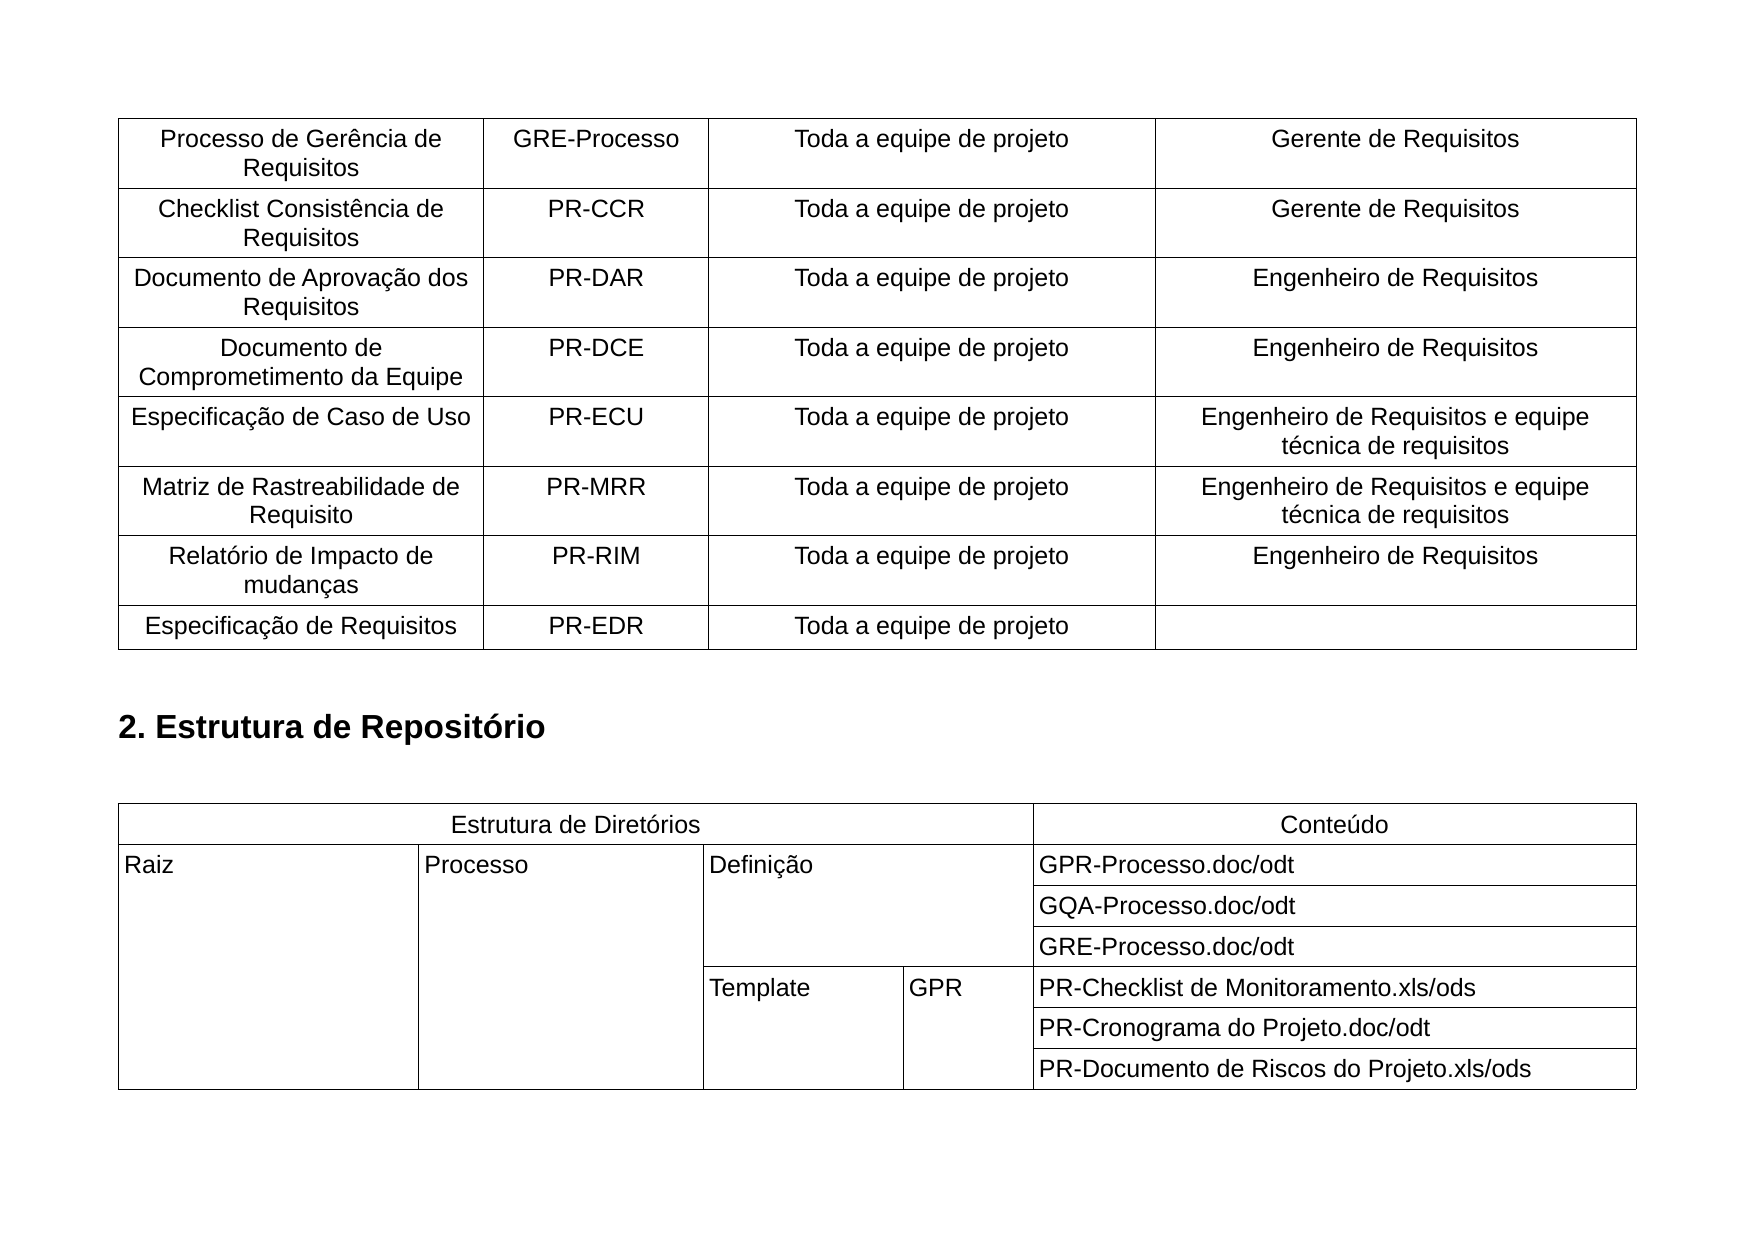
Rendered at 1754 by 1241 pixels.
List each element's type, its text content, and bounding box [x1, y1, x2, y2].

table_cell [1156, 606, 1636, 649]
table_cell Engenheiro de Requisitos [1156, 258, 1636, 327]
table_cell PR-Checklist de Monitoramento.xls/ods [1034, 967, 1636, 1007]
table_cell Toda a equipe de projeto [709, 119, 1155, 188]
table_header Estrutura de Diretórios [119, 804, 1033, 844]
table_cell Toda a equipe de projeto [709, 397, 1155, 466]
table_cell Processo de Gerência de Requisitos [119, 119, 483, 188]
table_cell Engenheiro de Requisitos e equipe técnica de requisitos [1156, 397, 1636, 466]
table_cell Toda a equipe de projeto [709, 328, 1155, 396]
table_cell Documento de Comprometimento da Equipe [119, 328, 483, 396]
table_cell Especificação de Caso de Uso [119, 397, 483, 466]
table_cell GQA-Processo.doc/odt [1034, 886, 1636, 926]
table_cell Toda a equipe de projeto [709, 467, 1155, 535]
table_cell GRE-Processo [484, 119, 708, 188]
table_cell PR-DCE [484, 328, 708, 396]
table_cell Checklist Consistência de Requisitos [119, 189, 483, 257]
table_cell Matriz de Rastreabilidade de Requisito [119, 467, 483, 535]
table_cell Toda a equipe de projeto [709, 189, 1155, 257]
table_cell Especificação de Requisitos [119, 606, 483, 649]
table_cell Processo [419, 845, 703, 1088]
table_cell PR-RIM [484, 536, 708, 604]
table_cell GPR [904, 967, 1033, 1088]
table_cell PR-Documento de Riscos do Projeto.xls/ods [1034, 1049, 1636, 1088]
table_cell Gerente de Requisitos [1156, 189, 1636, 257]
table_cell Toda a equipe de projeto [709, 606, 1155, 649]
table_cell GRE-Processo.doc/odt [1034, 927, 1636, 966]
table_cell Definição [704, 845, 1033, 966]
table_cell PR-CCR [484, 189, 708, 257]
text 2. Estrutura de Repositório [118, 707, 1636, 746]
table_cell GPR-Processo.doc/odt [1034, 845, 1636, 885]
table_cell Template [704, 967, 903, 1088]
table_cell PR-EDR [484, 606, 708, 649]
table_cell Engenheiro de Requisitos [1156, 536, 1636, 604]
table_cell Relatório de Impacto de mudanças [119, 536, 483, 604]
table_cell Engenheiro de Requisitos e equipe técnica de requisitos [1156, 467, 1636, 535]
table_cell PR-Cronograma do Projeto.doc/odt [1034, 1008, 1636, 1048]
table_cell Toda a equipe de projeto [709, 258, 1155, 327]
table_cell Raiz [119, 845, 418, 1088]
table_cell PR-ECU [484, 397, 708, 466]
table_cell PR-DAR [484, 258, 708, 327]
table_header Conteúdo [1034, 804, 1636, 844]
table_cell Documento de Aprovação dos Requisitos [119, 258, 483, 327]
table_cell Gerente de Requisitos [1156, 119, 1636, 188]
table_cell Toda a equipe de projeto [709, 536, 1155, 604]
table_cell Engenheiro de Requisitos [1156, 328, 1636, 396]
table_cell PR-MRR [484, 467, 708, 535]
